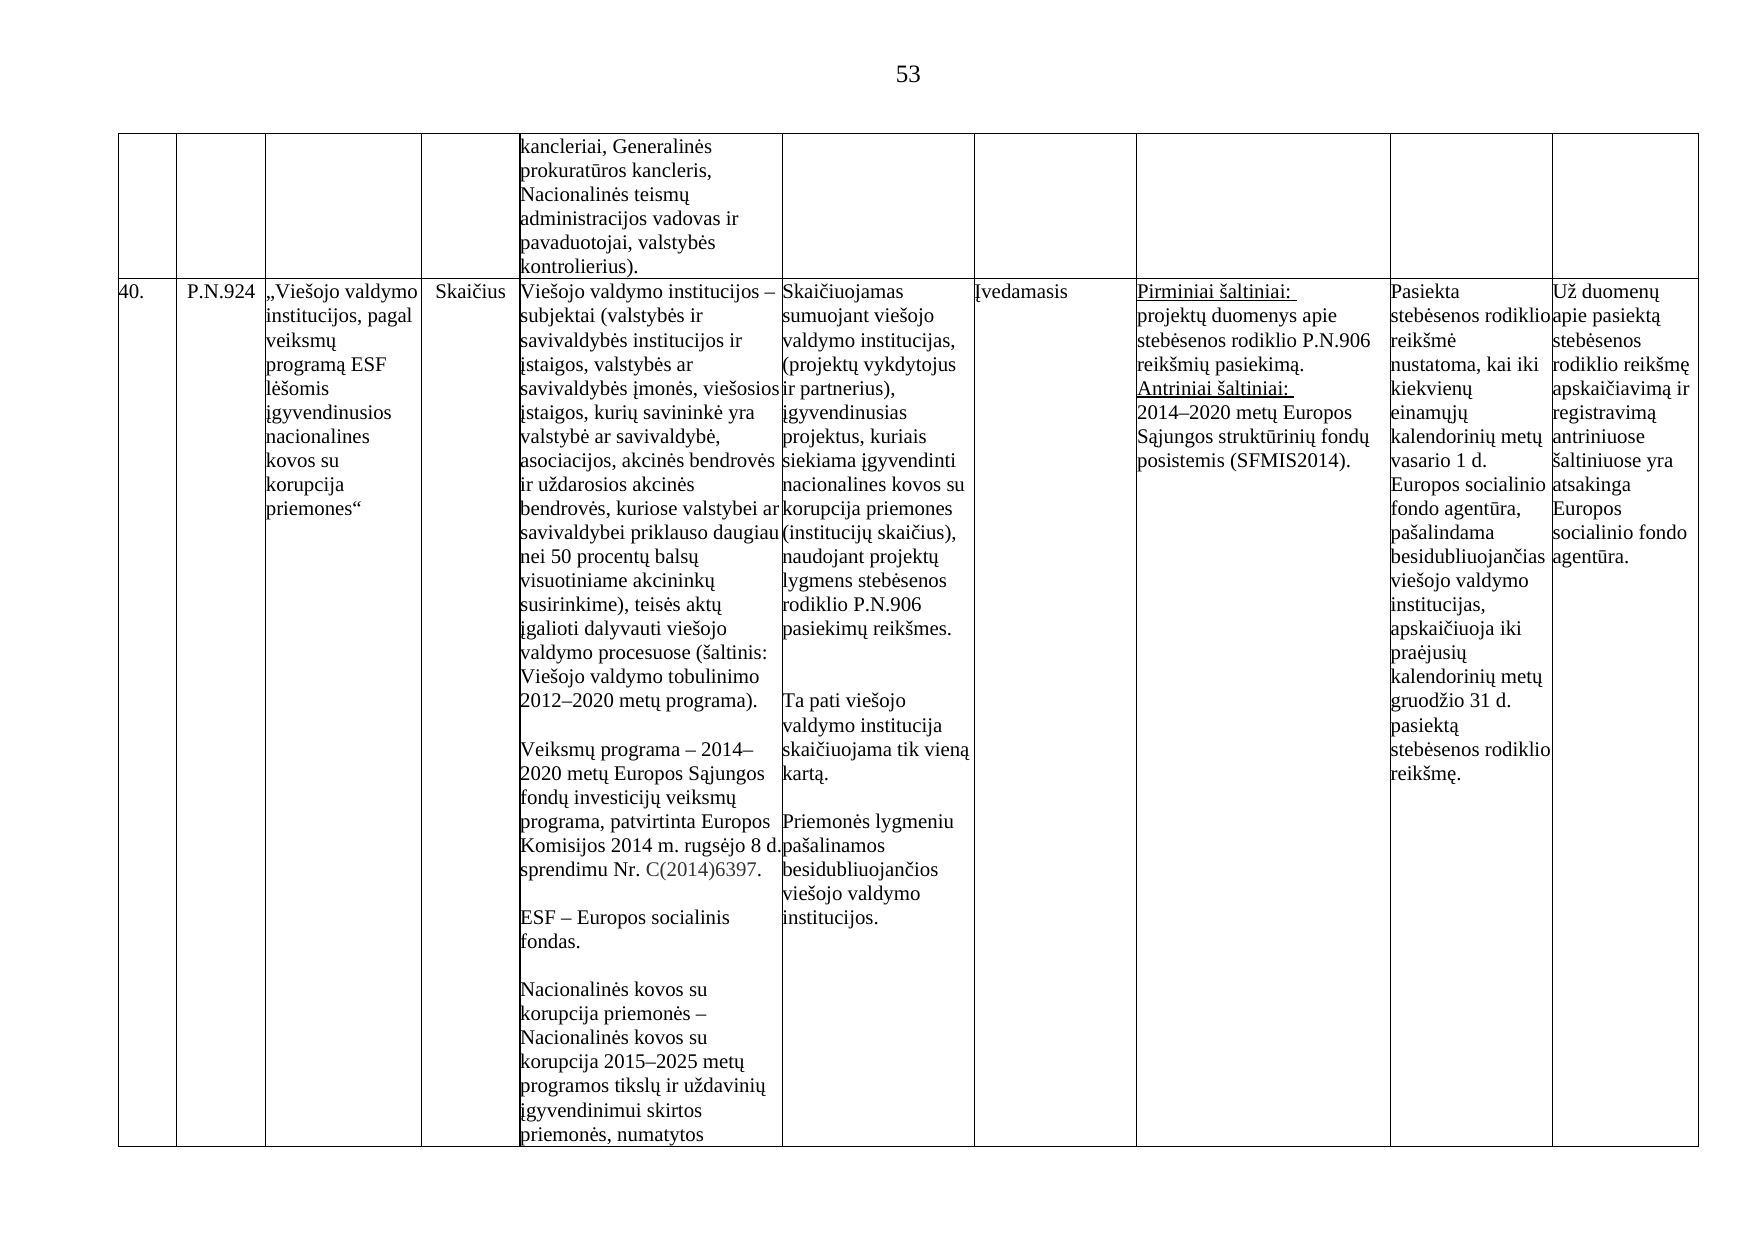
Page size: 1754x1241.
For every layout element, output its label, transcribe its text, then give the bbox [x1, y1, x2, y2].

table_cell [119, 134, 176, 278]
table_cell Skaičiuojamas sumuojant viešojo valdymo institucijas, (projektų vykdytojus ir partnerius), įgyvendinusias projektus, kuriais siekiama įgyvendinti nacionalines kovos su korupcija priemones (institucijų skaičius), naudojant projektų lygmens stebėsenos rodiklio P.N.906 pasiekimų reikšmes. Ta pati viešojo valdymo institucija skaičiuojama tik vieną kartą. Priemonės lygmeniu pašalinamos besidubliuojančios viešojo valdymo institucijos. [783, 279, 974, 1146]
table_cell Skaičius [422, 279, 519, 1146]
table_cell [177, 134, 265, 278]
table_cell [783, 134, 974, 278]
table_cell [1137, 134, 1390, 278]
table_cell [422, 134, 519, 278]
table_cell [975, 134, 1136, 278]
table_cell P.N.924 [177, 279, 265, 1146]
table_cell Už duomenų apie pasiektą stebėsenos rodiklio reikšmę apskaičiavimą ir registravimą antriniuose šaltiniuose yra atsakinga Europos socialinio fondo agentūra. [1553, 279, 1698, 1146]
table_cell „Viešojo valdymo institucijos, pagal veiksmų programą ESF lėšomis įgyvendinusios nacionalines kovos su korupcija priemones“ [266, 279, 421, 1146]
table_cell Įvedamasis [975, 279, 1136, 1146]
table_cell [1553, 134, 1698, 278]
table_cell kancleriai, Generalinės prokuratūros kancleris, Nacionalinės teismų administracijos vadovas ir pavaduotojai, valstybės kontrolierius). [521, 134, 782, 278]
table_cell 40. [119, 279, 176, 1146]
table_cell [1391, 134, 1552, 278]
table_cell Pirminiai šaltiniai: projektų duomenys apie stebėsenos rodiklio P.N.906 reikšmių pasiekimą. Antriniai šaltiniai: 2014–2020 metų Europos Sąjungos struktūrinių fondų posistemis (SFMIS2014). [1137, 279, 1390, 1146]
table_cell [266, 134, 421, 278]
table_cell Viešojo valdymo institucijos – subjektai (valstybės ir savivaldybės institucijos ir įstaigos, valstybės ar savivaldybės įmonės, viešosios įstaigos, kurių savininkė yra valstybė ar savivaldybė, asociacijos, akcinės bendrovės ir uždarosios akcinės bendrovės, kuriose valstybei ar savivaldybei priklauso daugiau nei 50 procentų balsų visuotiniame akcininkų susirinkime), teisės aktų įgalioti dalyvauti viešojo valdymo procesuose (šaltinis: Viešojo valdymo tobulinimo 2012–2020 metų programa). Veiksmų programa – 2014–2020 metų Europos Sąjungos fondų investicijų veiksmų programa, patvirtinta Europos Komisijos 2014 m. rugsėjo 8 d. sprendimu Nr. C(2014)6397. ESF – Europos socialinis fondas. Nacionalinės kovos su korupcija priemonės –Nacionalinės kovos su korupcija 2015–2025 metų programos tikslų ir uždavinių įgyvendinimui skirtos priemonės, numatytos [521, 279, 782, 1146]
table_cell Pasiekta stebėsenos rodiklio reikšmė nustatoma, kai iki kiekvienų einamųjų kalendorinių metų vasario 1 d. Europos socialinio fondo agentūra, pašalindama besidubliuojančias viešojo valdymo institucijas, apskaičiuoja iki praėjusių kalendorinių metų gruodžio 31 d. pasiektą stebėsenos rodiklio reikšmę. [1391, 279, 1552, 1146]
